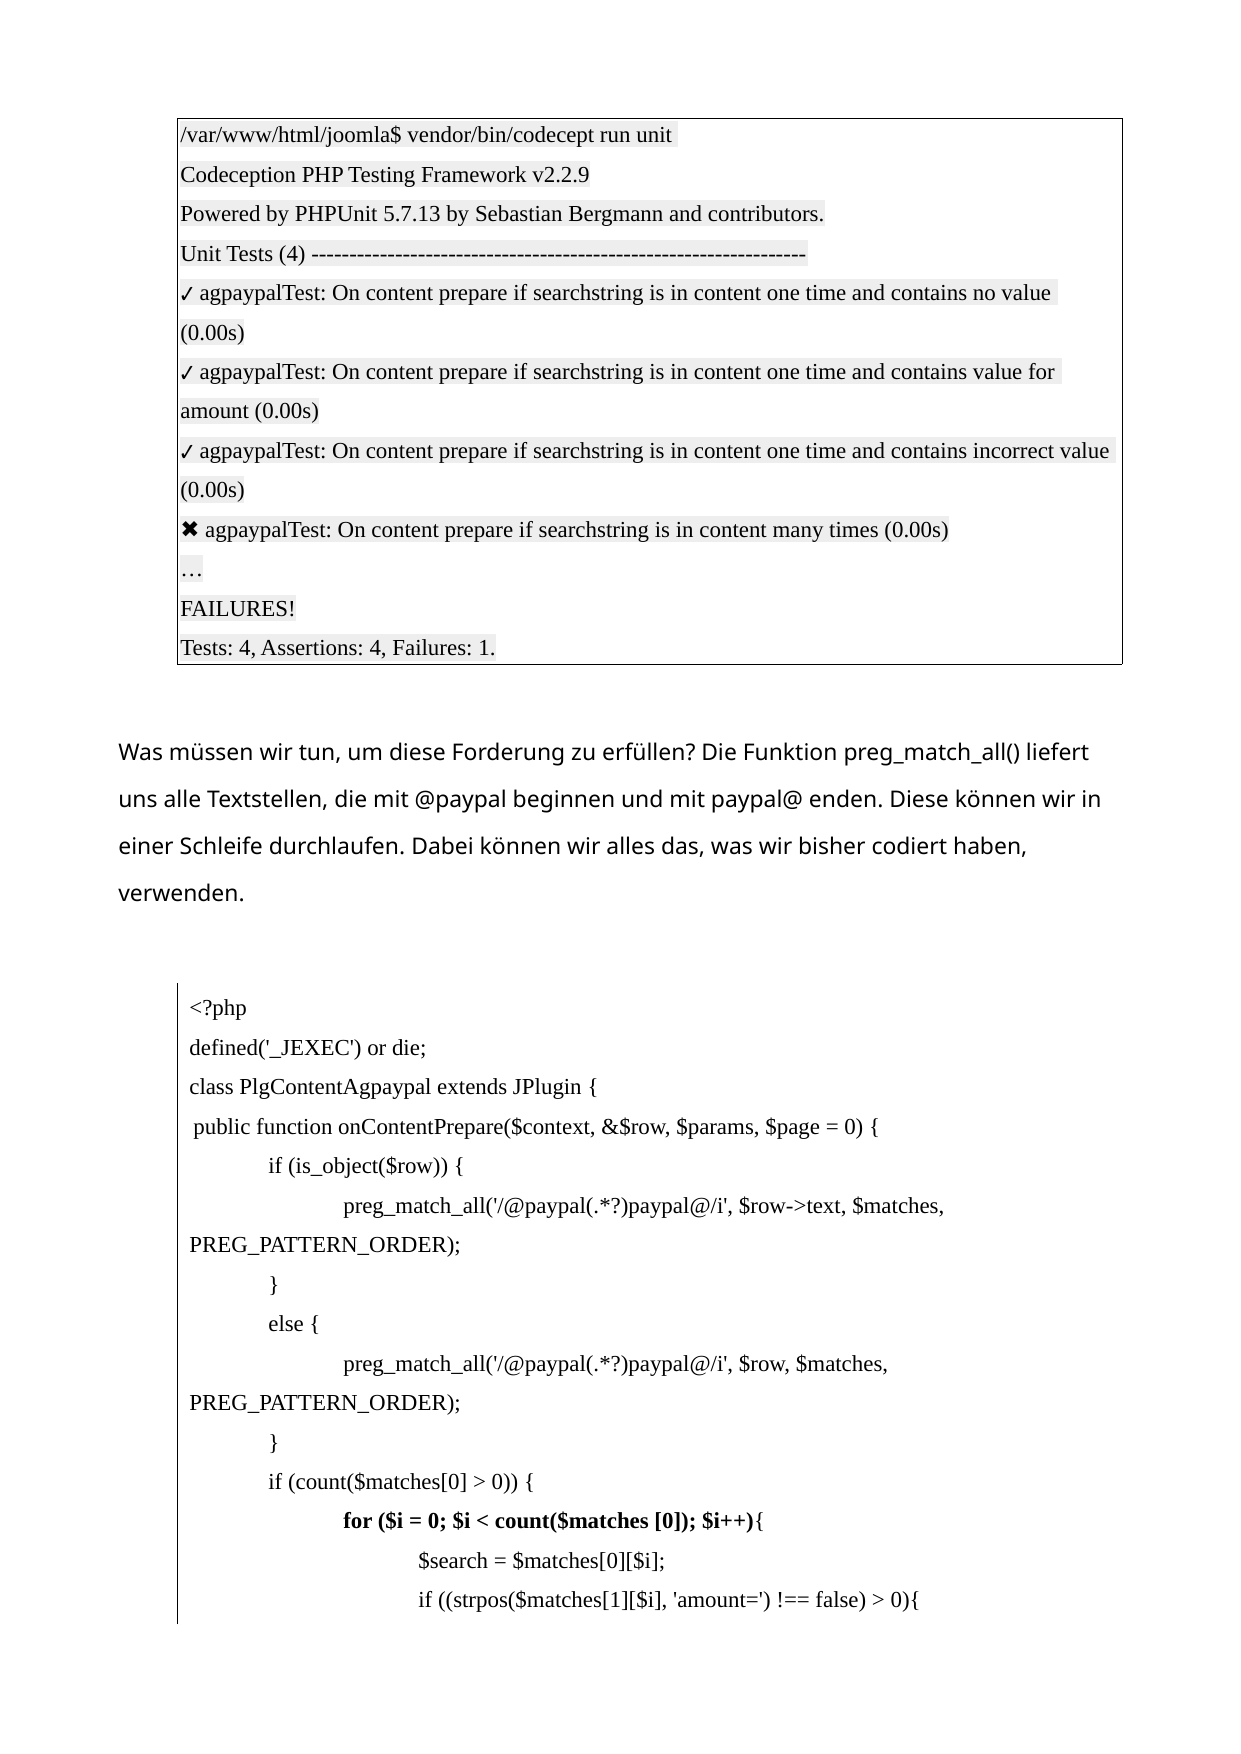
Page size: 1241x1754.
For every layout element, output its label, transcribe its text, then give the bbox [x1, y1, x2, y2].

text <?php defined('_JEXEC') or die; class PlgContentAgpaypal extends JPlugin { public function onContentPrepare($context, &$row, $params, $page = 0) { if (is_object($row)) { preg_match_all('/@paypal(.*?)paypal@/i', $row->text, $matches, PREG_PATTERN_ORDER); } else { preg_match_all('/@paypal(.*?)paypal@/i', $row, $matches, PREG_PATTERN_ORDER); } if (count($matches[0] > 0)) { for ($i = 0; $i < count($matches [0]); $i++){ $search = $matches[0][$i]; if ((strpos($matches[1][$i], 'amount=') !== false) > 0){ [177, 982, 1122, 1624]
text Was müssen wir tun, um diese Forderung zu erfüllen? Die Funktion preg_match_all() liefert uns alle Textstellen, die mit @paypal beginnen und mit paypal@ enden. Diese können wir in einer Schleife durchlaufen. Dabei können wir alles das, was wir bisher codiert haben, verwenden. [118, 736, 1122, 908]
text /var/www/html/joomla$ vendor/bin/codecept run unit Codeception PHP Testing Framework v2.2.9 Powered by PHPUnit 5.7.13 by Sebastian Bergmann and contributors. Unit Tests (4) ----------------------------------------------------------------- ✔ agpaypalTest: On content prepare if searchstring is in content one time and contains no value (0.00s) ✔ agpaypalTest: On content prepare if searchstring is in content one time and contains value for amount (0.00s) ✔ agpaypalTest: On content prepare if searchstring is in content one time and contains incorrect value (0.00s) ✖ agpaypalTest: On content prepare if searchstring is in content many times (0.00s) … FAILURES! Tests: 4, Assertions: 4, Failures: 1. [178, 119, 1122, 664]
